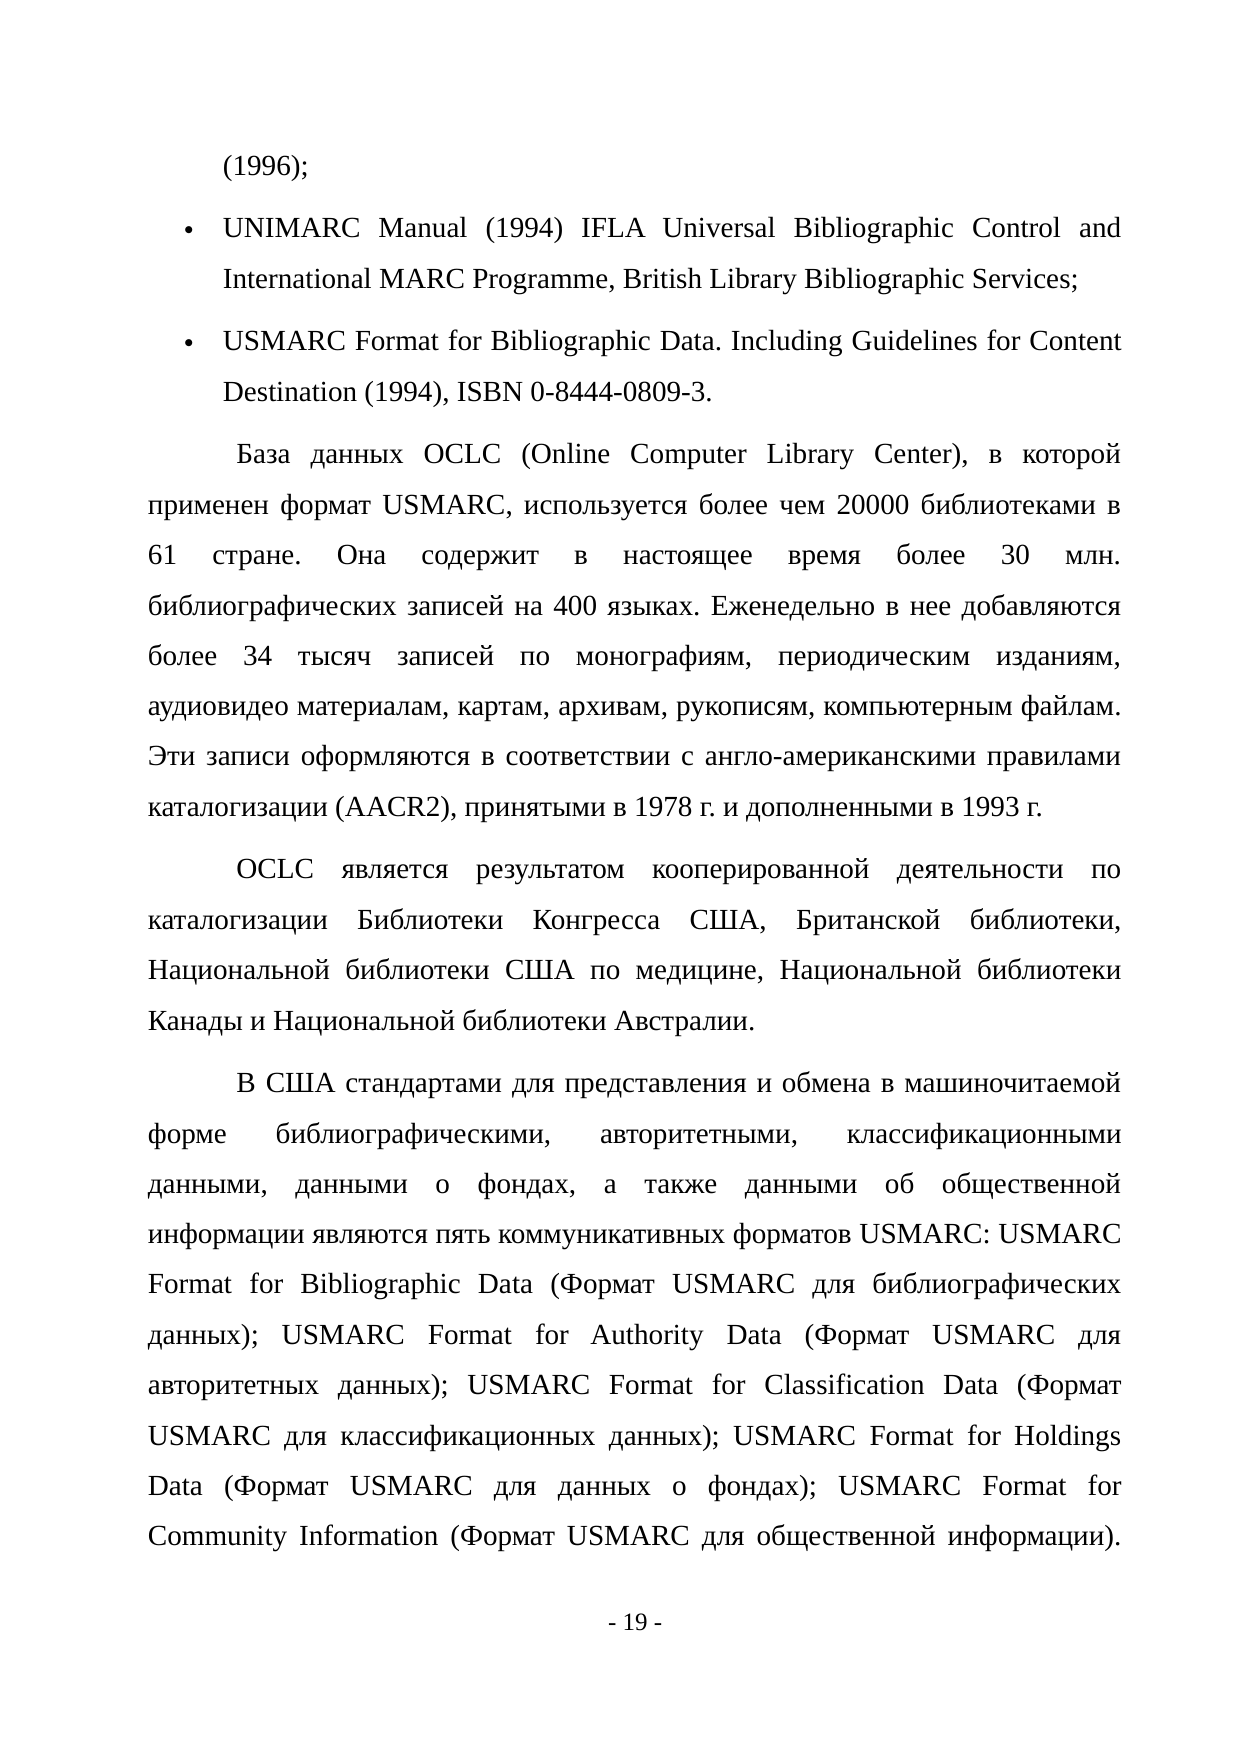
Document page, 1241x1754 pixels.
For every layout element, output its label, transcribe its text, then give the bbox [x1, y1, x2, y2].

list (1996); [185, 148, 1122, 181]
text База данных OCLC (Online Computer Library Center), в которой применен формат USMARC, используется более чем 20000 библиотеками в 61 стране. Она содержит в настоящее время более 30 млн. библиографических записей на 400 языках. Еженедельно в нее добавляются более 34 тысяч записей по монографиям, периодическим изданиям, аудиовидео материалам, картам, архивам, рукописям, компьютерным файлам. Эти записи оформляются в соответствии с англо-американскими правилами каталогизации (AACR2), принятыми в 1978 г. и дополненными в 1993 г. [148, 437, 1122, 822]
list UNIMARC Manual (1994) IFLA Universal Bibliographic Control and International MARC Programme, British Library Bibliographic Services; [185, 210, 1122, 294]
list USMARC Format for Bibliographic Data. Including Guidelines for Content Destination (1994), ISBN 0-8444-0809-3. [185, 323, 1122, 407]
text В США стандартами для представления и обмена в машиночитаемой форме библиографическими, авторитетными, классификационными данными, данными о фондах, а также данными об общественной информации являются пять коммуникативных форматов USMARC: USMARC Format for Bibliographic Data (Формат USMARC для библиографических данных); USMARC Format for Authority Data (Формат USMARC для авторитетных данных); USMARC Format for Classification Data (Формат USMARC для классификационных данных); USMARC Format for Holdings Data (Формат USMARC для данных о фондах); USMARC Format for Community Information (Формат USMARC для общественной информации). [148, 1065, 1122, 1552]
text OCLC является результатом кооперированной деятельности по каталогизации Библиотеки Конгресса США, Британской библиотеки, Национальной библиотеки США по медицине, Национальной библиотеки Канады и Национальной библиотеки Австралии. [148, 852, 1122, 1036]
